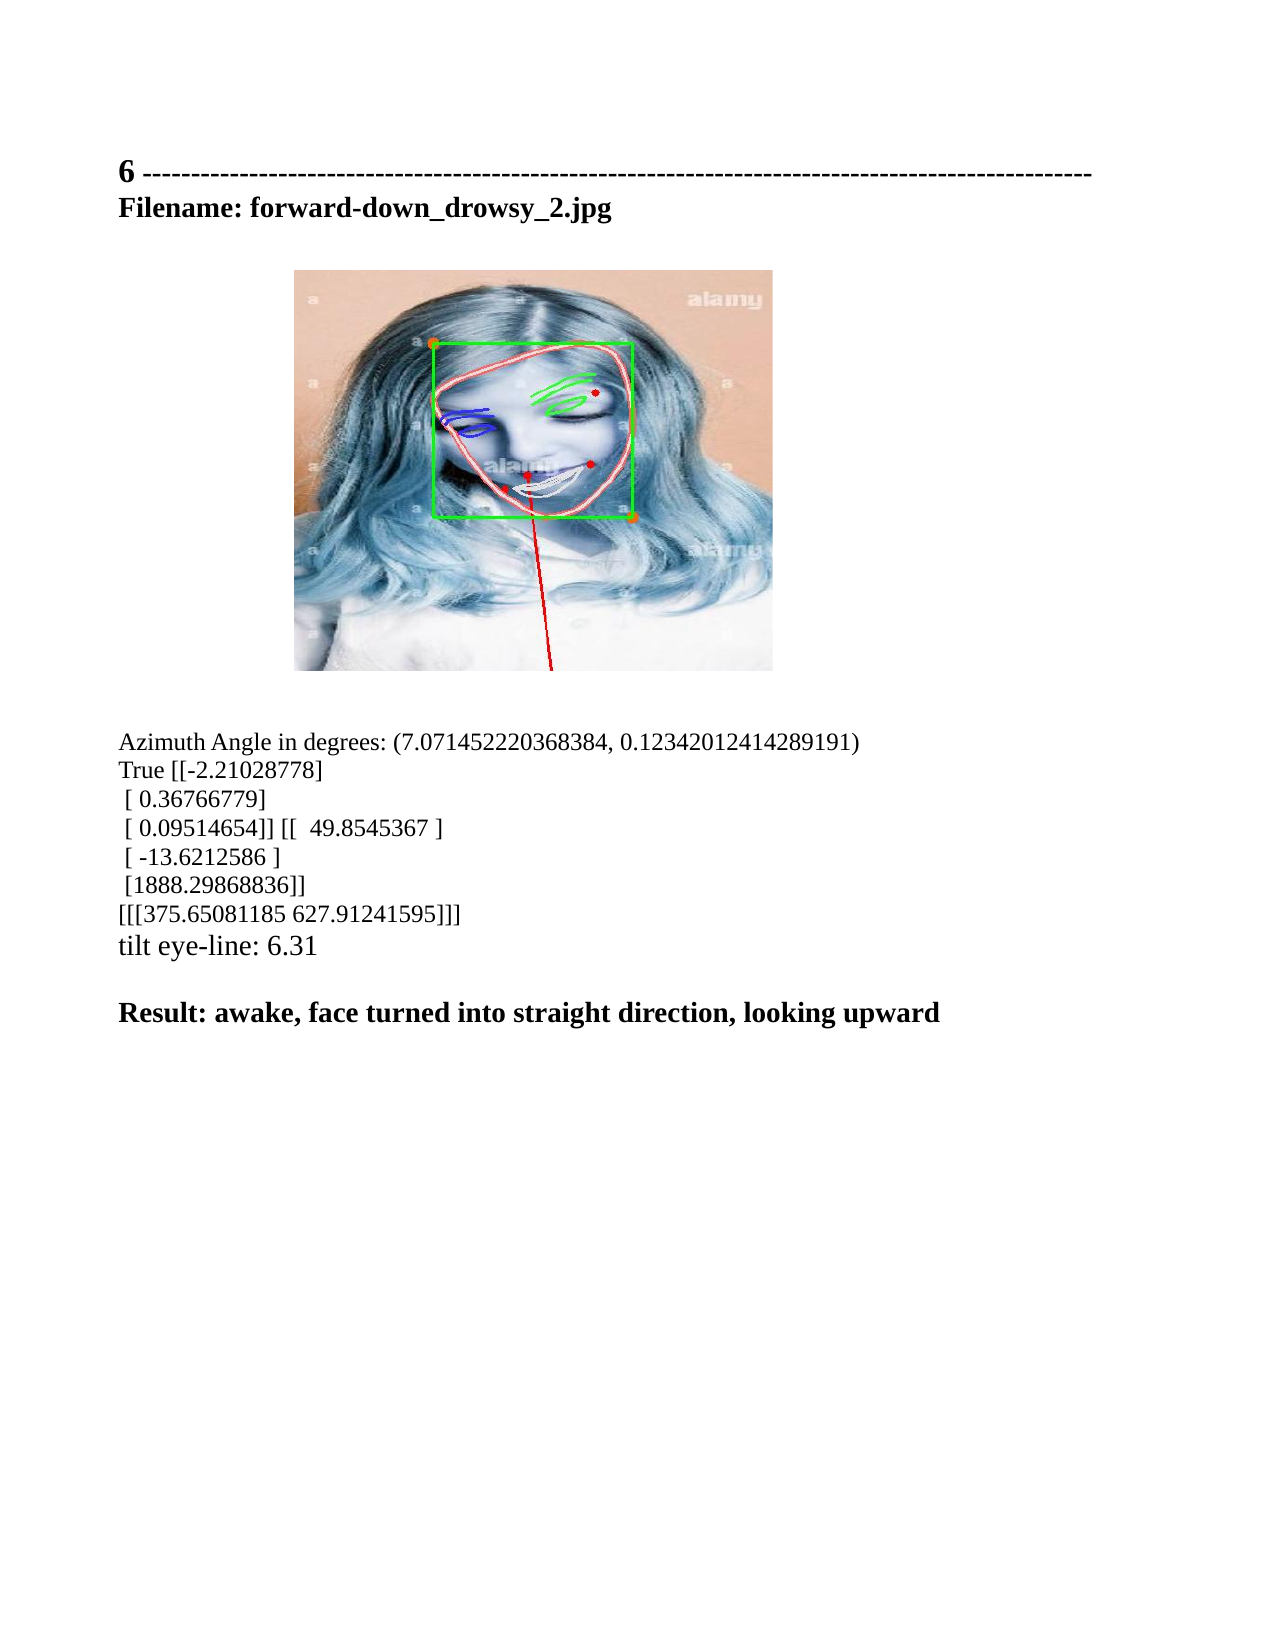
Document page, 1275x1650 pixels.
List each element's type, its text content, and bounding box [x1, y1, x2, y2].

text tilt eye-line: 6.31 [118, 928, 1157, 961]
text Result: awake, face turned into straight direction, looking upward [118, 995, 1157, 1028]
text [[[375.65081185 627.91241595]]] [118, 899, 1157, 928]
text Azimuth Angle in degrees: (7.071452220368384, 0.12342012414289191) [118, 727, 1157, 755]
text [ 0.36766779] [118, 784, 1157, 813]
text [ 0.09514654]] [[ 49.8545367 ] [118, 813, 1157, 842]
text [ -13.6212586 ] [118, 842, 1157, 870]
picture [294, 270, 773, 671]
text [1888.29868836]] [118, 870, 1157, 899]
text Filename: forward-down_drowsy_2.jpg [118, 190, 1157, 223]
text True [[-2.21028778] [118, 755, 1157, 784]
text 6 -------------------------------------------------------------------------------------------------- [118, 152, 1157, 190]
